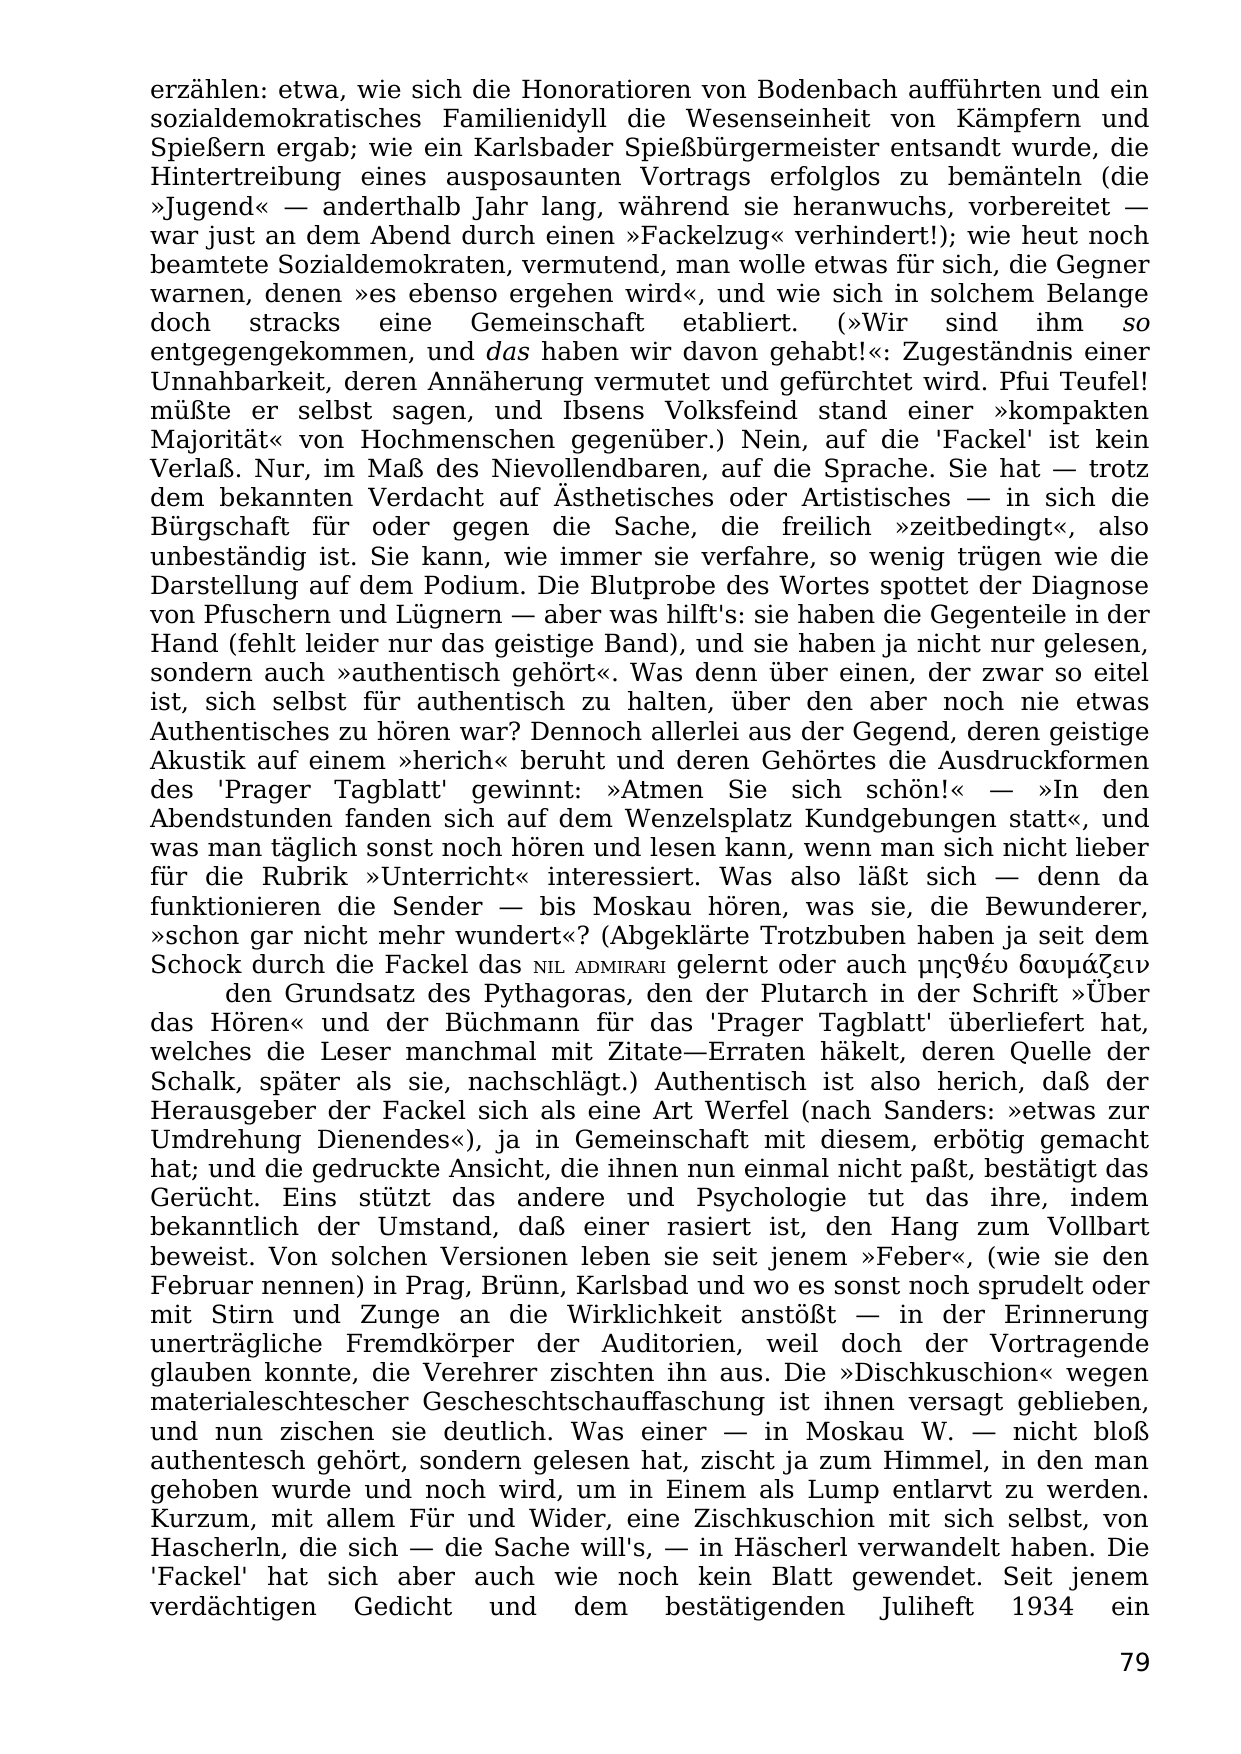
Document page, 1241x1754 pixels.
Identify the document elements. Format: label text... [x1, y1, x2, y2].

text erzählen: etwa, wie sich die Honoratioren von Bodenbach aufführten und ein sozialdemokratisches Familienidyll die Wesenseinheit von Kämpfern und Spießern ergab; wie ein Karlsbader Spießbürgermeister entsandt wurde, die Hintertreibung eines ausposaunten Vortrags erfolglos zu bemänteln (die »Jugend« — anderthalb Jahr lang, während sie heranwuchs, vorbereitet — war just an dem Abend durch einen »Fackelzug« verhindert!); wie heut noch beamtete Sozialdemokraten, vermutend, man wolle etwas für sich, die Gegner warnen, denen »es ebenso ergehen wird«, und wie sich in solchem Belange doch stracks eine Gemeinschaft etabliert. (»Wir sind ihm so entgegengekommen, und das haben wir davon gehabt!«: Zugeständnis einer Unnahbarkeit, deren Annäherung vermutet und gefürchtet wird. Pfui Teufel! müßte er selbst sagen, und Ibsens Volksfeind stand einer »kompakten Majorität« von Hochmenschen gegenüber.) Nein, auf die 'Fackel' ist kein Verlaß. Nur, im Maß des Nievollendbaren, auf die Sprache. Sie hat — trotz dem bekannten Verdacht auf Ästhetisches oder Artistisches — in sich die Bürgschaft für oder gegen die Sache, die freilich »zeitbedingt«, also unbeständig ist. Sie kann, wie immer sie verfahre, so wenig trügen wie die Darstellung auf dem Podium. Die Blutprobe des Wortes spottet der Diagnose von Pfuschern und Lügnern — aber was hilft's: sie haben die Gegenteile in der Hand (fehlt leider nur das geistige Band), und sie haben ja nicht nur gelesen, sondern auch »authentisch gehört«. Was denn über einen, der zwar so eitel ist, sich selbst für authentisch zu halten, über den aber noch nie etwas Authentisches zu hören war? Dennoch allerlei aus der Gegend, deren geistige Akustik auf einem »herich« beruht und deren Gehörtes die Ausdruckformen des 'Prager Tagblatt' gewinnt: »Atmen Sie sich schön!« — »In den Abendstunden fanden sich auf dem Wenzelsplatz Kundgebungen statt«, und was man täglich sonst noch hören und lesen kann, wenn man sich nicht lieber für die Rubrik »Unterricht« interessiert. Was also läßt sich — denn da funktionieren die Sender — bis Moskau hören, was sie, die Bewunderer, »schon gar nicht mehr wundert«? (Abgeklärte Trotzbuben haben ja seit dem Schock durch die Fackel das nil admirari gelernt oder auch μηςϑέυ δαυμάζειν den Grundsatz des Pythagoras, den der Plutarch in der Schrift »Über das Hören« und der Büchmann für das 'Prager Tagblatt' überliefert hat, welches die Leser manchmal mit Zitate—Erraten häkelt, deren Quelle der Schalk, später als sie, nachschlägt.) Authentisch ist also herich, daß der Herausgeber der Fackel sich als eine Art Werfel (nach Sanders: »etwas zur Umdrehung Dienendes«), ja in Gemeinschaft mit diesem, erbötig gemacht hat; und die gedruckte Ansicht, die ihnen nun einmal nicht paßt, bestätigt das Gerücht. Eins stützt das andere und Psychologie tut das ihre, indem bekanntlich der Umstand, daß einer rasiert ist, den Hang zum Vollbart beweist. Von solchen Versionen leben sie seit jenem »Feber«, (wie sie den Februar nennen) in Prag, Brünn, Karlsbad und wo es sonst noch sprudelt oder mit Stirn und Zunge an die Wirklichkeit anstößt — in der Erinnerung unerträgliche Fremdkörper der Auditorien, weil doch der Vortragende glauben konnte, die Verehrer zischten ihn aus. Die »Dischkuschion« wegen materialeschtescher Gescheschtschauffaschung ist ihnen versagt geblieben, und nun zischen sie deutlich. Was einer — in Moskau W. — nicht bloß authentesch gehört, sondern gelesen hat, zischt ja zum Himmel, in den man gehoben wurde und noch wird, um in Einem als Lump entlarvt zu werden. Kurzum, mit allem Für und Wider, eine Zischkuschion mit sich selbst, von Hascherln, die sich — die Sache will's, — in Häscherl verwandelt haben. Die 'Fackel' hat sich aber auch wie noch kein Blatt gewendet. Seit jenem verdächtigen Gedicht und dem bestätigenden Juliheft 1934 ein [150, 75, 1151, 1621]
